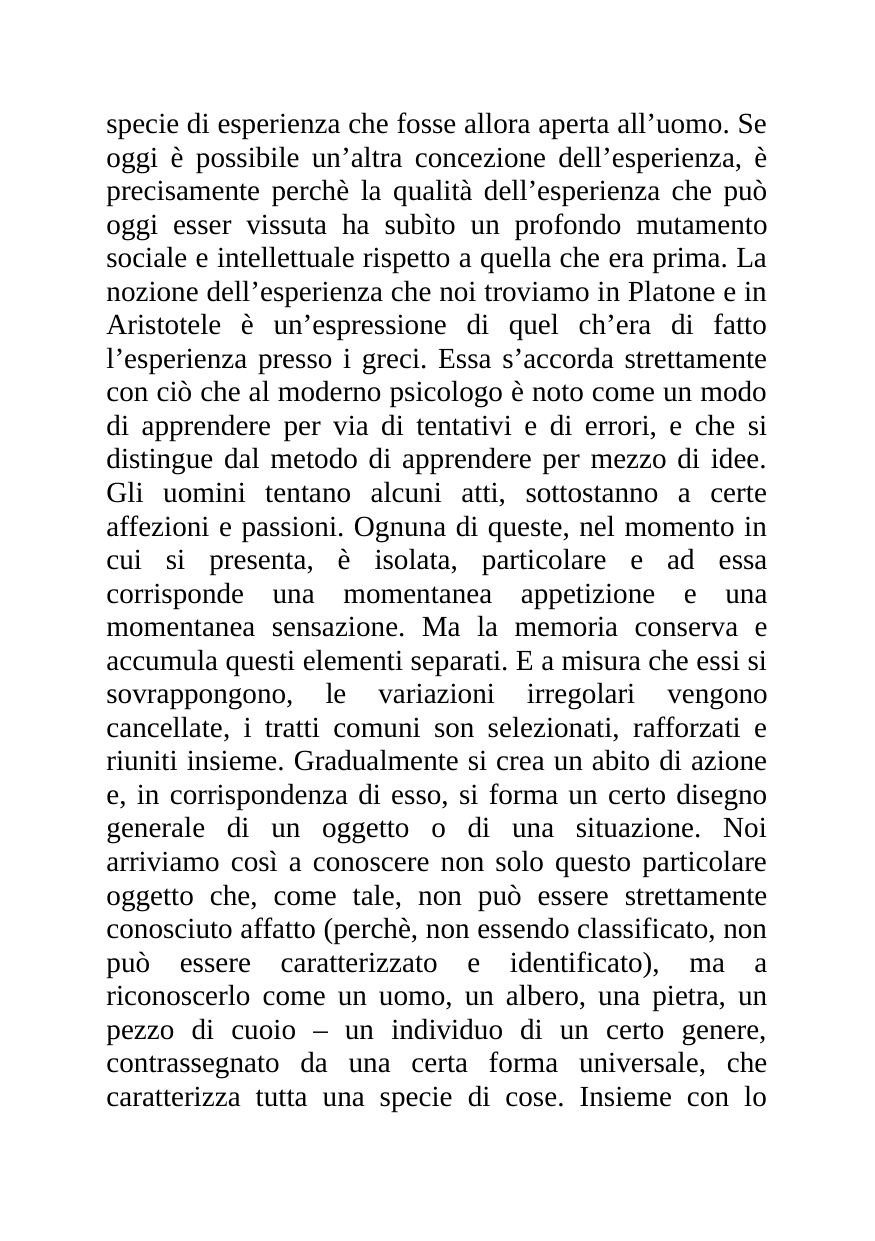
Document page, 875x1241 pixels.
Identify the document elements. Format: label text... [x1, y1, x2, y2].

text specie di esperienza che fosse allora aperta all’uomo. Se oggi è possibile un’altra concezione dell’esperienza, è precisamente perchè la qualità dell’esperienza che può oggi esser vissuta ha subìto un profondo mutamento sociale e intellettuale rispetto a quella che era prima. La nozione dell’esperienza che noi troviamo in Platone e in Aristotele è un’espressione di quel ch’era di fatto l’esperienza presso i greci. Essa s’accorda strettamente con ciò che al moderno psicologo è noto come un modo di apprendere per via di tentativi e di errori, e che si distingue dal metodo di apprendere per mezzo di idee. Gli uomini tentano alcuni atti, sottostanno a certe affezioni e passioni. Ognuna di queste, nel momento in cui si presenta, è isolata, particolare e ad essa corrisponde una momentanea appetizione e una momentanea sensazione. Ma la memoria conserva e accumula questi elementi separati. E a misura che essi si sovrappongono, le variazioni irregolari vengono cancellate, i tratti comuni son selezionati, rafforzati e riuniti insieme. Gradualmente si crea un abito di azione e, in corrispondenza di esso, si forma un certo disegno generale di un oggetto o di una situazione. Noi arriviamo così a conoscere non solo questo particolare oggetto che, come tale, non può essere strettamente conosciuto affatto (perchè, non essendo classificato, non può essere caratterizzato e identificato), ma a riconoscerlo come un uomo, un albero, una pietra, un pezzo di cuoio – un individuo di un certo genere, contrassegnato da una certa forma universale, che caratterizza tutta una specie di cose. Insieme con lo [106, 106, 768, 1112]
